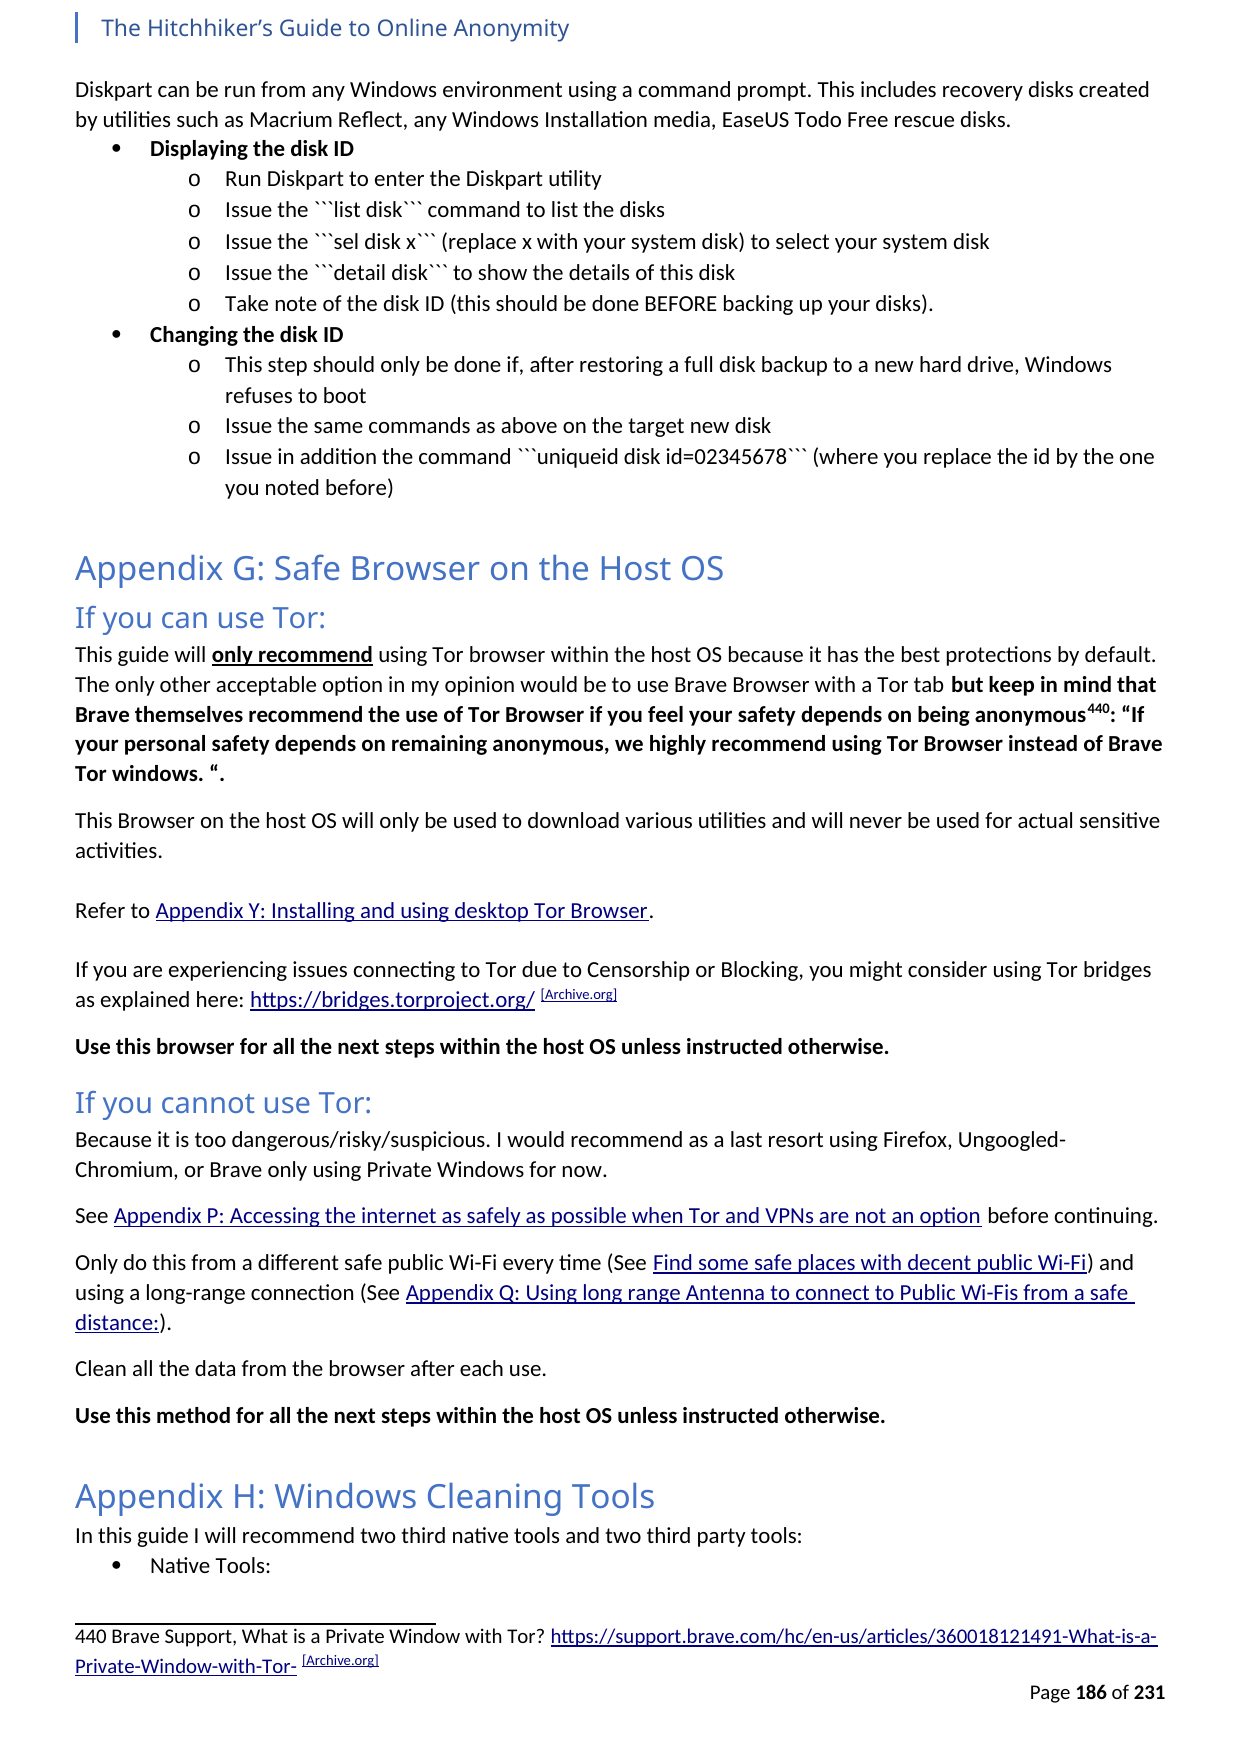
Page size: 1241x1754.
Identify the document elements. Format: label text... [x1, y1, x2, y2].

list Displaying the disk ID [112, 134, 1165, 163]
list This step should only be done if, after restoring a full disk backup to a new hard drive, Windows refuses to boot [187, 350, 1165, 409]
subtitle Appendix H: Windows Cleaning Tools [75, 1473, 1165, 1518]
list Issue the same commands as above on the target new disk [187, 411, 1165, 440]
text Use this browser for all the next steps within the host OS unless instructed otherwise. [75, 1032, 1165, 1060]
subtitle If you can use Tor: [75, 597, 1165, 637]
text If you are experiencing issues connecting to Tor due to Censorship or Blocking, you might consider using Tor bridges as explained here: https://bridges.torproject.org/ [Archive.org] [75, 956, 1165, 1013]
text Brave Support, What is a Private Window with Tor? https://support.brave.com/hc/en-us/articles/360018121491-What-is-a-Private-Window-with-Tor- [Archive.org] [75, 1624, 1165, 1679]
subtitle Appendix G: Safe Browser on the Host OS [75, 545, 1165, 590]
text This Browser on the host OS will only be used to download various utilities and will never be used for actual sensitive activities. [75, 806, 1165, 864]
text Refer to Appendix Y: Installing and using desktop Tor Browser. [75, 896, 1165, 924]
text Use this method for all the next steps within the host OS unless instructed otherwise. [75, 1401, 1165, 1429]
list Issue in addition the command ```uniqueid disk id=02345678``` (where you replace the id by the one you noted before) [187, 442, 1165, 501]
text In this guide I will recommend two third native tools and two third party tools: [75, 1521, 1165, 1549]
text Diskpart can be run from any Windows environment using a command prompt. This includes recovery disks created by utilities such as Macrium Reflect, any Windows Installation media, EaseUS Todo Free rescue disks. [75, 75, 1165, 133]
text Only do this from a different safe public Wi-Fi every time (See Find some safe places with decent public Wi-Fi) and using a long-range connection (See Appendix Q: Using long range Antenna to connect to Public Wi-Fis from a safe distance:). [75, 1248, 1165, 1336]
text This guide will only recommend using Tor browser within the host OS because it has the best protections by default. The only other acceptable option in my opinion would be to use Brave Browser with a Tor tab but keep in mind that Brave themselves recommend the use of Tor Browser if you feel your safety depends on being anonymous: “If your personal safety depends on remaining anonymous, we highly recommend using Tor Browser instead of Brave Tor windows. “. [75, 640, 1165, 787]
text See Appendix P: Accessing the internet as safely as possible when Tor and VPNs are not an option before continuing. [75, 1202, 1165, 1229]
text Clean all the data from the browser after each use. [75, 1354, 1165, 1382]
text Because it is too dangerous/risky/suspicious. I would recommend as a last resort using Firefox, Ungoogled-Chromium, or Brave only using Private Windows for now. [75, 1125, 1165, 1183]
list Issue the ```list disk``` command to list the disks [187, 196, 1165, 225]
list Run Diskpart to enter the Diskpart utility [187, 164, 1165, 194]
list Changing the disk ID [112, 320, 1165, 348]
list Native Tools: [112, 1551, 1165, 1579]
list Issue the ```detail disk``` to show the details of this disk [187, 258, 1165, 287]
list Issue the ```sel disk x``` (replace x with your system disk) to select your system disk [187, 227, 1165, 256]
subtitle If you cannot use Tor: [75, 1083, 1165, 1122]
list Take note of the disk ID (this should be done BEFORE backing up your disks). [187, 289, 1165, 318]
